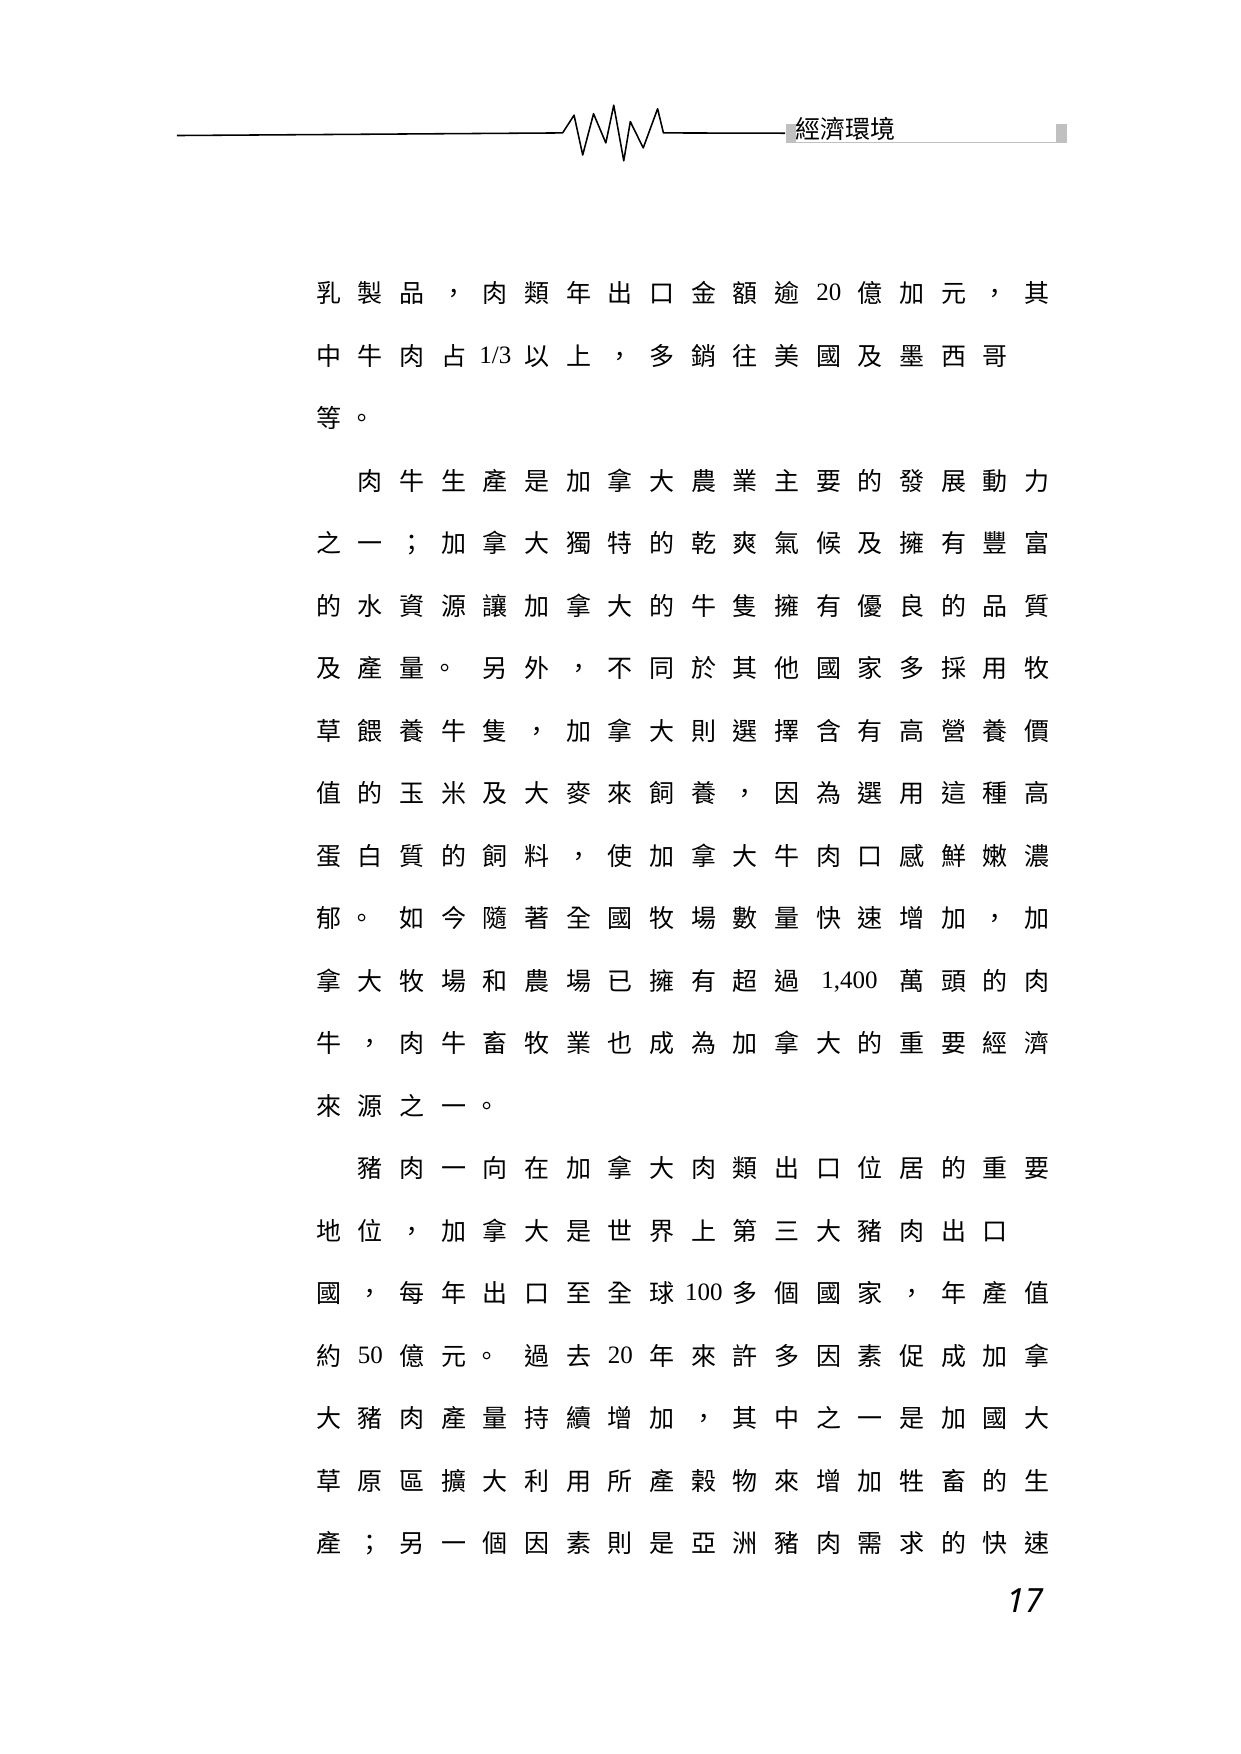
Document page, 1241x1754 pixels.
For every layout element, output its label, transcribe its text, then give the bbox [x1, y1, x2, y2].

text 肉牛生產是加拿大農業主要的發展動力之一；加拿大獨特的乾爽氣候及擁有豐富的水資源讓加拿大的牛隻擁有優良的品質及產量。另外，不同於其他國家多採用牧草餵養牛隻，加拿大則選擇含有高營養價值的玉米及大麥來飼養，因為選用這種高蛋白質的飼料，使加拿大牛肉口感鮮嫩濃郁。如今隨著全國牧場數量快速增加，加拿大牧場和農場已擁有超過1,400萬頭的肉牛，肉牛畜牧業也成為加拿大的重要經濟來源之一。 [281, 438, 1058, 1125]
text 乳製品，肉類年出口金額逾20億加元，其中牛肉占1/3以上，多銷往美國及墨西哥等。 [281, 250, 1058, 438]
text 豬肉一向在加拿大肉類出口位居的重要地位，加拿大是世界上第三大豬肉出口國，每年出口至全球100多個國家，年產值約50億元。過去20年來許多因素促成加拿大豬肉產量持續增加，其中之一是加國大草原區擴大利用所產榖物來增加牲畜的生產；另一個因素則是亞洲豬肉需求的快速 [281, 1125, 1058, 1563]
